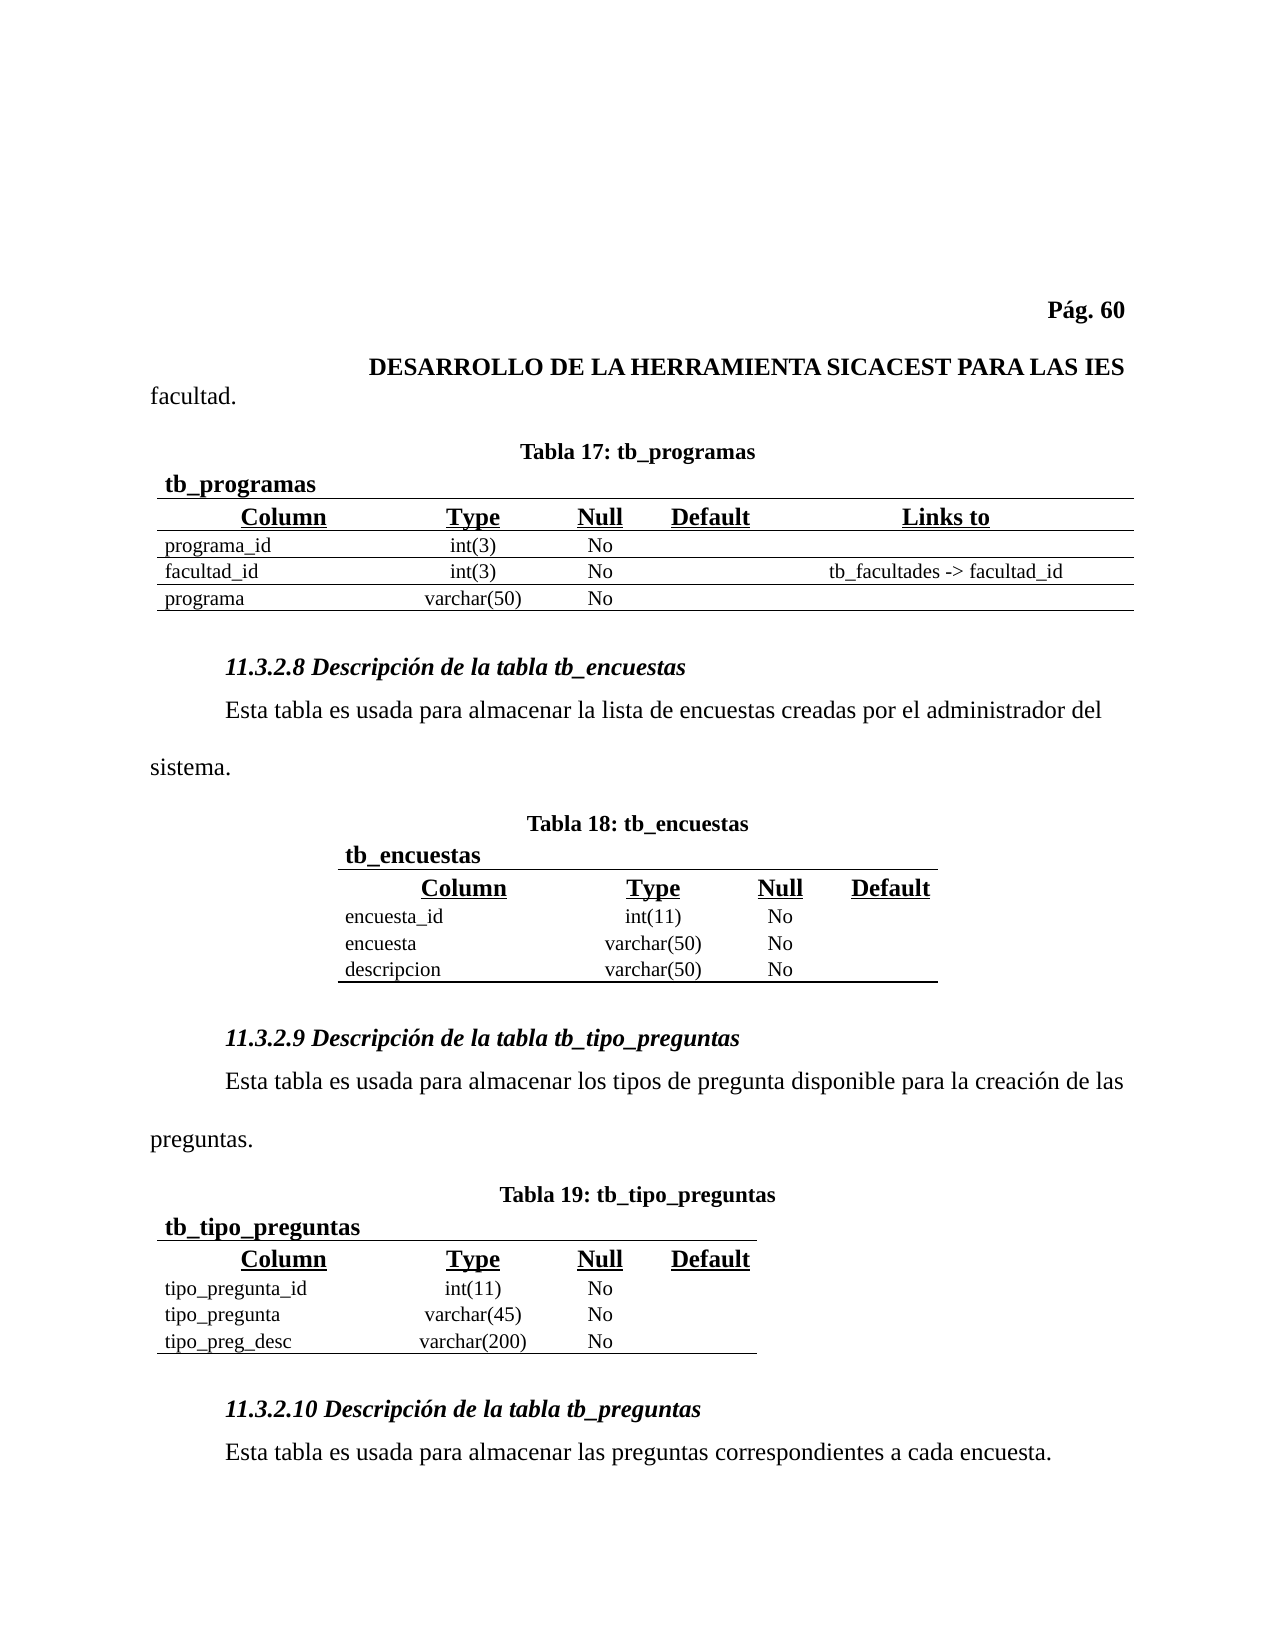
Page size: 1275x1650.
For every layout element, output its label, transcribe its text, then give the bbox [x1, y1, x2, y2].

table_cell No [536, 558, 663, 583]
table_header tb_tipo_preguntas [157, 1208, 409, 1240]
table_cell varchar(50) [590, 955, 717, 981]
table_header [664, 1208, 757, 1240]
table_cell Column [157, 499, 409, 530]
table_cell int(11) [590, 902, 717, 928]
table_cell Default [664, 499, 757, 530]
table_cell varchar(45) [409, 1300, 536, 1326]
table_header [757, 465, 1134, 498]
table_cell Column [157, 1241, 409, 1273]
table_cell Type [409, 499, 536, 530]
table_cell facultad_id [157, 558, 409, 583]
table_cell tipo_pregunta_id [157, 1273, 409, 1300]
table_cell Null [536, 499, 663, 530]
table_header [409, 465, 536, 498]
table_cell Type [590, 870, 717, 902]
table_cell No [536, 1326, 663, 1353]
text Tabla 17: tb_programas [150, 438, 1125, 465]
table_cell int(3) [409, 558, 536, 583]
table_header [409, 1208, 536, 1240]
table_cell No [536, 1273, 663, 1300]
table_cell varchar(50) [409, 585, 536, 610]
table_cell int(3) [409, 531, 536, 557]
table_header [590, 836, 717, 869]
table_header [717, 836, 844, 869]
table_header [536, 465, 663, 498]
table_cell tipo_pregunta [157, 1300, 409, 1326]
table_cell [757, 585, 1134, 610]
table_cell No [717, 955, 844, 981]
text Tabla 19: tb_tipo_preguntas [150, 1181, 1125, 1207]
table_cell programa [157, 585, 409, 610]
table_cell varchar(50) [590, 928, 717, 955]
table_cell Default [664, 1241, 757, 1273]
table_header [664, 465, 757, 498]
table_cell No [717, 928, 844, 955]
table_cell [844, 902, 937, 928]
subtitle 11.3.2.8 Descripción de la tabla tb_encuestas [150, 652, 1125, 680]
table_cell No [717, 902, 844, 928]
table_cell encuesta_id [338, 902, 589, 928]
table_cell encuesta [338, 928, 589, 955]
table_cell No [536, 585, 663, 610]
table_cell programa_id [157, 531, 409, 557]
table_cell [664, 1300, 757, 1326]
text facultad. [150, 381, 1125, 410]
text Tabla 18: tb_encuestas [150, 810, 1125, 836]
table_cell Null [717, 870, 844, 902]
table_cell [664, 1326, 757, 1353]
text Esta tabla es usada para almacenar la lista de encuestas creadas por el administrador del sistema. [150, 695, 1125, 781]
text Esta tabla es usada para almacenar los tipos de pregunta disponible para la creación de las preguntas. [150, 1066, 1125, 1152]
table_header tb_programas [157, 465, 409, 498]
table_cell tipo_preg_desc [157, 1326, 409, 1353]
table_cell [664, 585, 757, 610]
subtitle 11.3.2.9 Descripción de la tabla tb_tipo_preguntas [150, 1023, 1125, 1052]
table_cell [757, 531, 1134, 557]
table_cell No [536, 1300, 663, 1326]
table_cell No [536, 531, 663, 557]
table_header tb_encuestas [338, 836, 589, 869]
table_cell [664, 558, 757, 583]
table_header [844, 836, 937, 869]
table_header [536, 1208, 663, 1240]
text Esta tabla es usada para almacenar las preguntas correspondientes a cada encuesta. [150, 1437, 1125, 1466]
table_cell Type [409, 1241, 536, 1273]
table_cell [844, 928, 937, 955]
table_cell Default [844, 870, 937, 902]
table_cell descripcion [338, 955, 589, 981]
table_cell [844, 955, 937, 981]
table_cell Links to [757, 499, 1134, 530]
table_cell Null [536, 1241, 663, 1273]
table_cell [664, 1273, 757, 1300]
table_cell varchar(200) [409, 1326, 536, 1353]
table_cell [664, 531, 757, 557]
table_cell Column [338, 870, 589, 902]
subtitle 11.3.2.10 Descripción de la tabla tb_preguntas [150, 1394, 1125, 1423]
table_cell tb_facultades -> facultad_id [757, 558, 1134, 583]
table_cell int(11) [409, 1273, 536, 1300]
